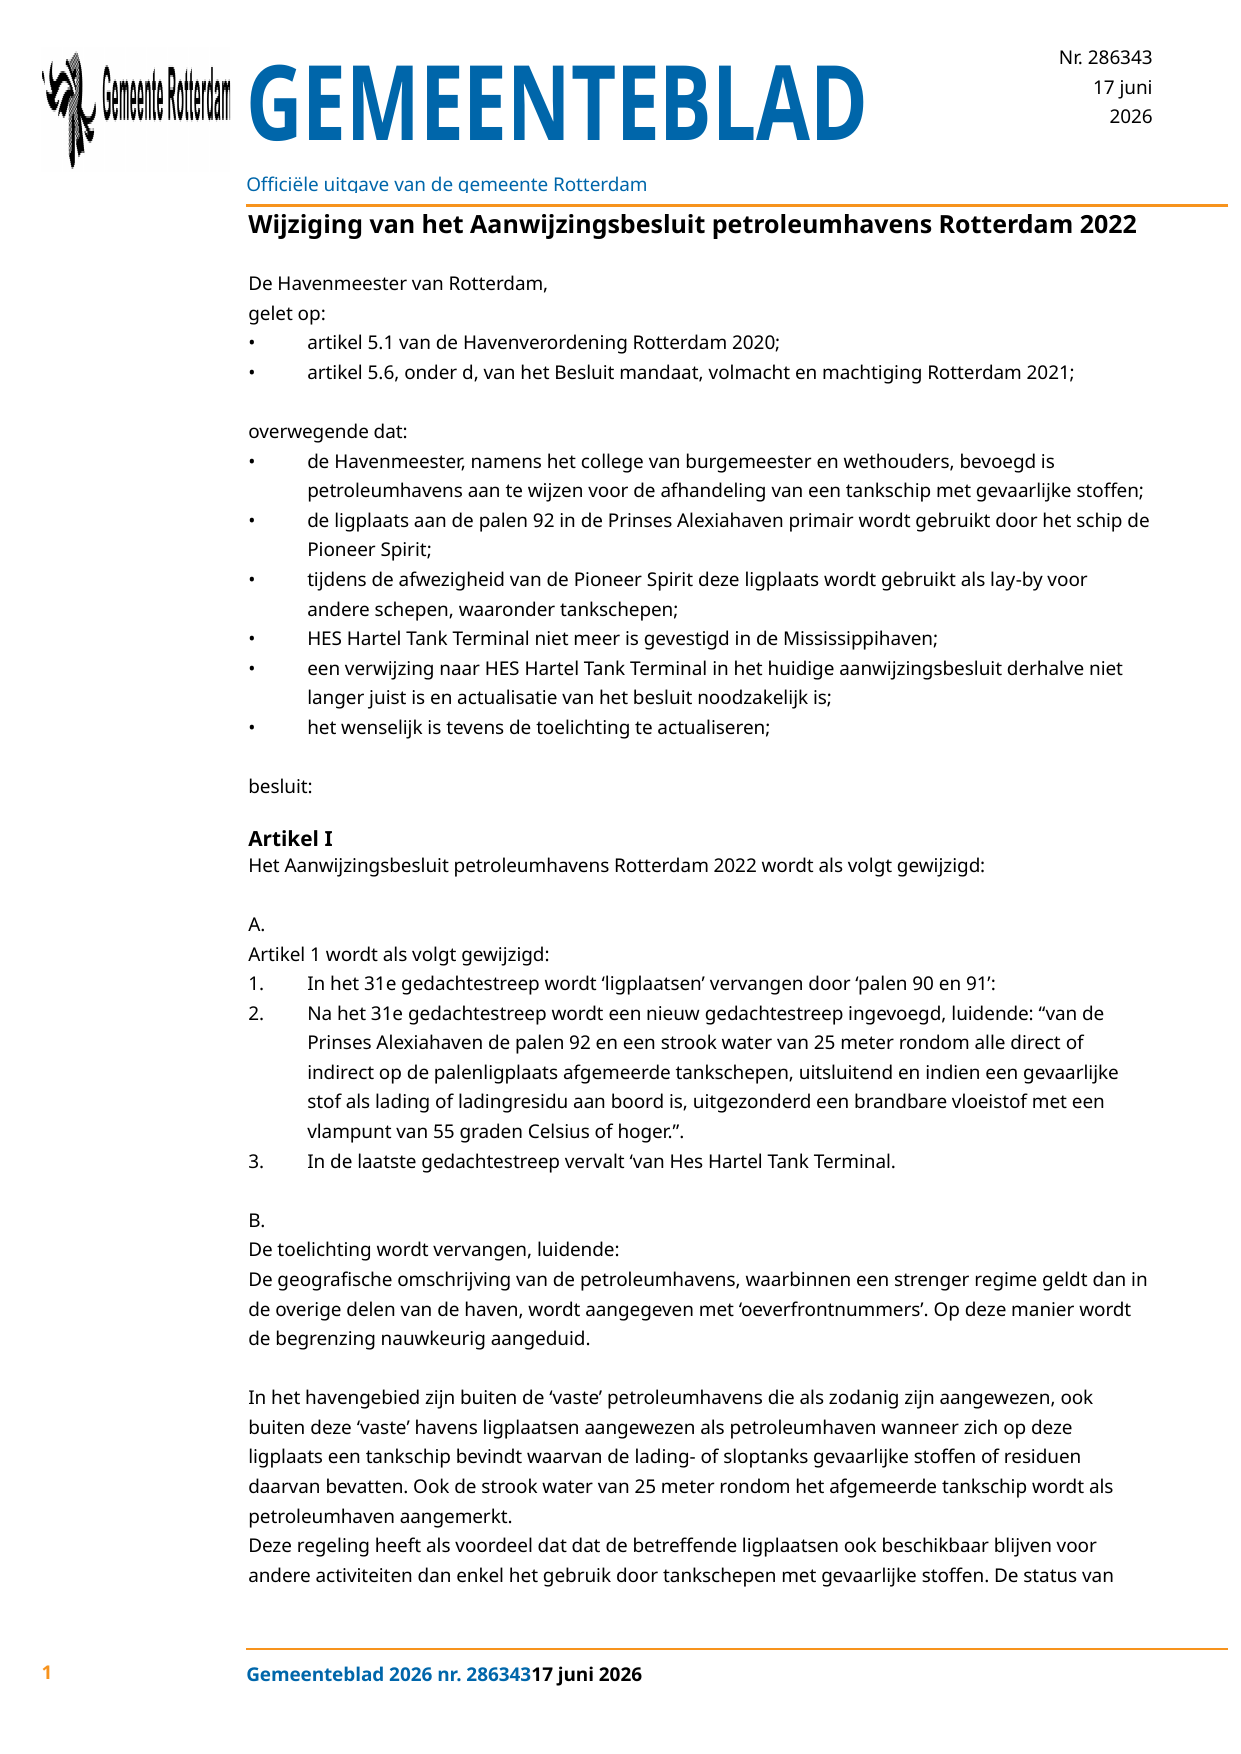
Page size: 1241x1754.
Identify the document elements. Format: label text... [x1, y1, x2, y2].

text In het havengebied zijn buiten de ‘vaste’ petroleumhavens die als zodanig zijn aangewezen, ook buiten deze ‘vaste’ havens ligplaatsen aangewezen als petroleumhaven wanneer zich op deze ligplaats een tankschip bevindt waarvan de lading- of sloptanks gevaarlijke stoffen of residuen daarvan bevatten. Ook de strook water van 25 meter rondom het afgemeerde tankschip wordt als petroleumhaven aangemerkt. [248, 1384, 1152, 1529]
text Artikel 1 wordt als volgt gewijzigd: [248, 941, 1152, 967]
text Deze regeling heeft als voordeel dat dat de betreffende ligplaatsen ook beschikbaar blijven voor andere activiteiten dan enkel het gebruik door tankschepen met gevaarlijke stoffen. De status van [248, 1532, 1152, 1588]
list tijdens de afwezigheid van de Pioneer Spirit deze ligplaats wordt gebruikt als lay‑by voor andere schepen, waaronder tankschepen; [248, 566, 1152, 621]
list de ligplaats aan de palen 92 in de Prinses Alexiahaven primair wordt gebruikt door het schip de Pioneer Spirit; [248, 507, 1152, 562]
list In het 31e gedachtestreep wordt ‘ligplaatsen’ vervangen door ‘palen 90 en 91’: [248, 970, 1152, 996]
list artikel 5.6, onder d, van het Besluit mandaat, volmacht en machtiging Rotterdam 2021; [248, 359, 1152, 385]
text besluit: [248, 773, 1152, 799]
list artikel 5.1 van de Havenverordening Rotterdam 2020; [248, 329, 1152, 355]
text De Havenmeester van Rotterdam, [248, 270, 1152, 296]
text gelet op: [248, 300, 1152, 326]
list de Havenmeester, namens het college van burgemeester en wethouders, bevoegd is petroleumhavens aan te wijzen voor de afhandeling van een tankschip met gevaarlijke stoffen; [248, 448, 1152, 503]
text De toelichting wordt vervangen, luidende: [248, 1237, 1152, 1262]
list het wenselijk is tevens de toelichting te actualiseren; [248, 714, 1152, 740]
text A. [248, 911, 1152, 937]
list Na het 31e gedachtestreep wordt een nieuw gedachtestreep ingevoegd, luidende: “van de Prinses Alexiahaven de palen 92 en een strook water van 25 meter rondom alle direct of indirect op de palenligplaats afgemeerde tankschepen, uitsluitend en indien een gevaarlijke stof als lading of ladingresidu aan boord is, uitgezonderd een brandbare vloeistof met een vlampunt van 55 graden Celsius of hoger.”. [248, 1000, 1152, 1144]
list In de laatste gedachtestreep vervalt ‘van Hes Hartel Tank Terminal. [248, 1148, 1152, 1174]
list een verwijzing naar HES Hartel Tank Terminal in het huidige aanwijzingsbesluit derhalve niet langer juist is en actualisatie van het besluit noodzakelijk is; [248, 655, 1152, 710]
text overwegende dat: [248, 418, 1152, 444]
text B. [248, 1207, 1152, 1233]
text De geografische omschrijving van de petroleumhavens, waarbinnen een strenger regime geldt dan in de overige delen van de haven, wordt aangegeven met ‘oeverfrontnummers’. Op deze manier wordt de begrenzing nauwkeurig aangeduid. [248, 1266, 1152, 1351]
text Artikel I [248, 824, 1152, 852]
list HES Hartel Tank Terminal niet meer is gevestigd in de Mississippihaven; [248, 625, 1152, 651]
picture [41, 47, 231, 172]
text Het Aanwijzingsbesluit petroleumhavens Rotterdam 2022 wordt als volgt gewijzigd: [248, 852, 1152, 878]
text Wijziging van het Aanwijzingsbesluit petroleumhavens Rotterdam 2022 [248, 207, 1152, 241]
